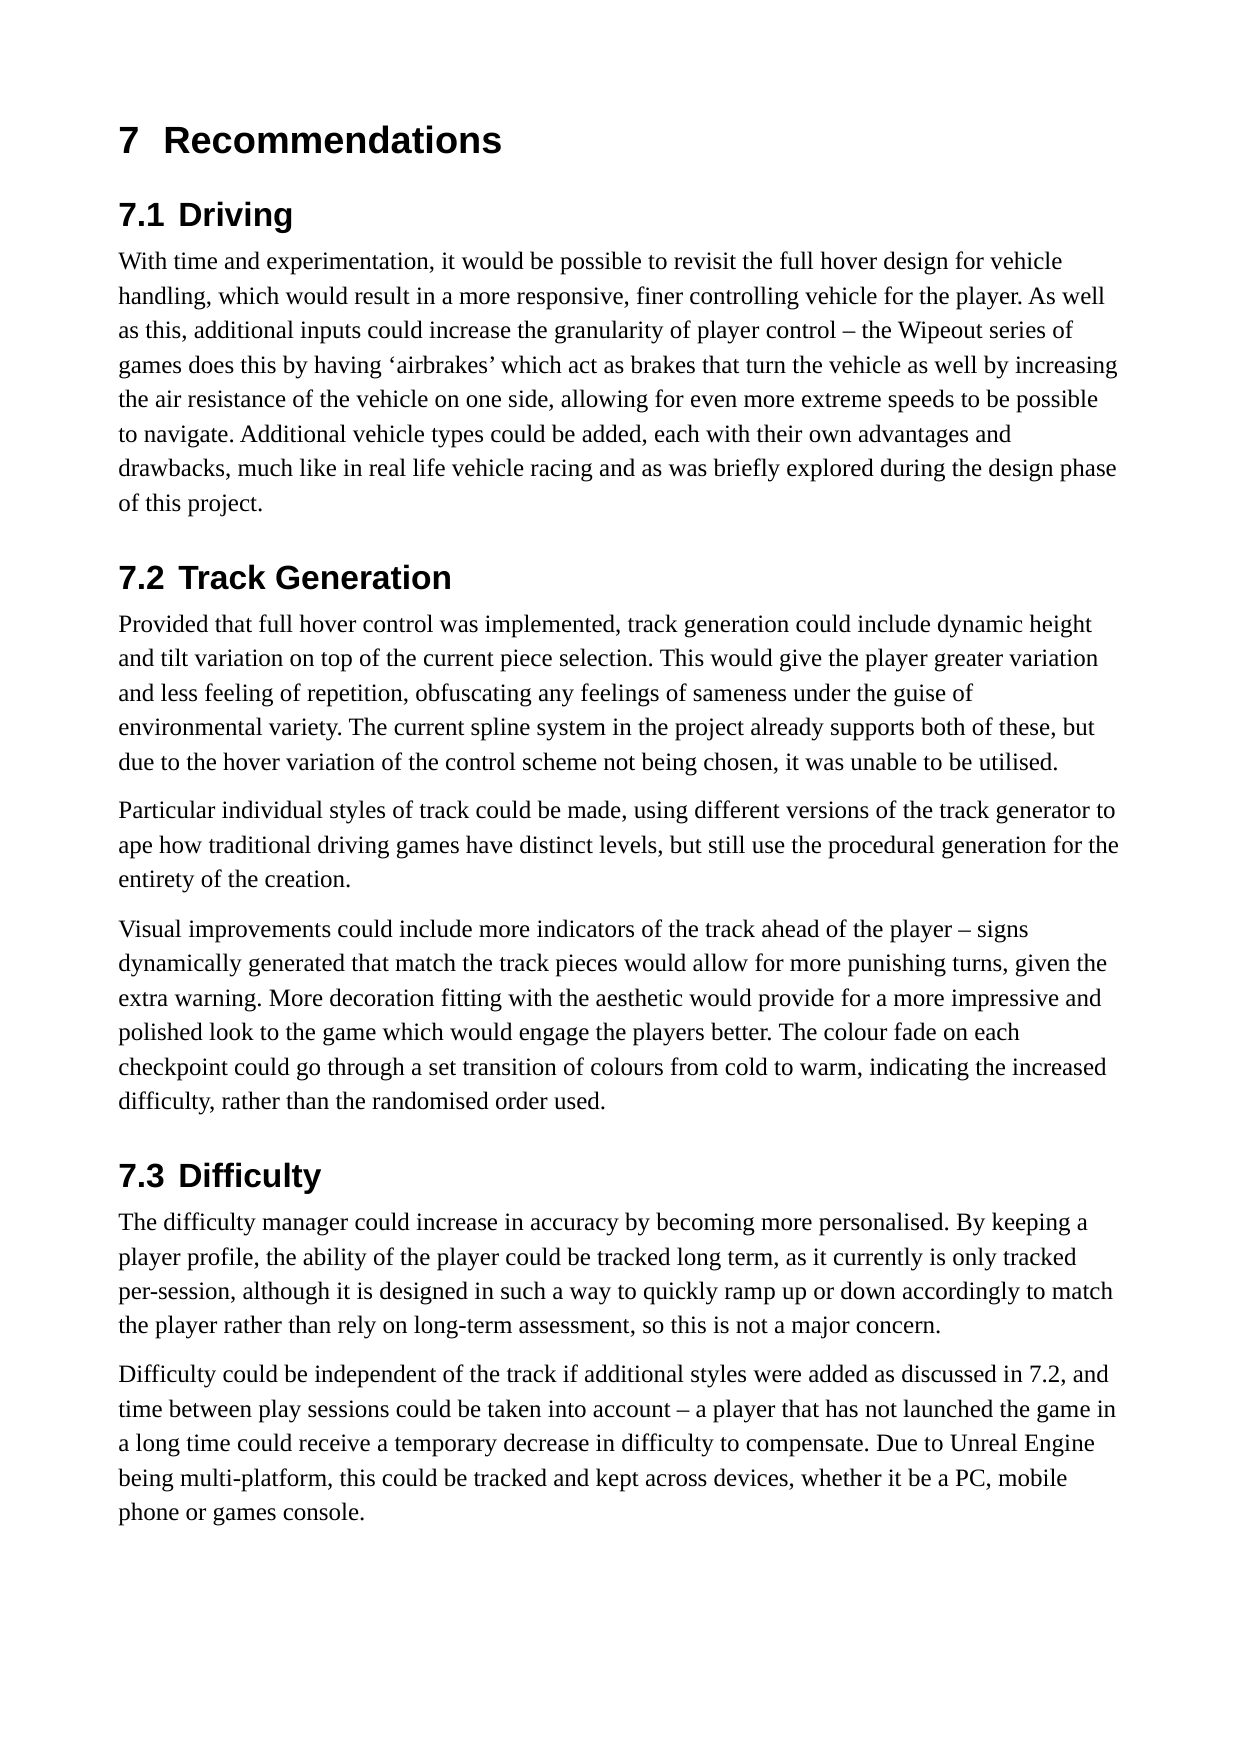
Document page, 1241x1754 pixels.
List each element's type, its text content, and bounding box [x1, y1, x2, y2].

text Provided that full hover control was implemented, track generation could include dynamic height and tilt variation on top of the current piece selection. This would give the player greater variation and less feeling of repetition, obfuscating any feelings of sameness under the guise of environmental variety. The current spline system in the project already supports both of these, but due to the hover variation of the control scheme not being chosen, it was unable to be utilised. [118, 609, 1122, 775]
text Visual improvements could include more indicators of the track ahead of the player – signs dynamically generated that match the track pieces would allow for more punishing turns, given the extra warning. More decoration fitting with the aesthetic would provide for a more impressive and polished look to the game which would engage the players better. The colour fade on each checkpoint could go through a set transition of colours from cold to warm, indicating the increased difficulty, rather than the randomised order used. [118, 914, 1122, 1115]
text The difficulty manager could increase in accuracy by becoming more personalised. By keeping a player profile, the ability of the player could be tracked long term, as it currently is only tracked per-session, although it is designed in such a way to quickly ramp up or down accordingly to match the player rather than rely on long-term assessment, so this is not a major concern. [118, 1207, 1122, 1339]
text Particular individual styles of track could be made, using different versions of the track generator to ape how traditional driving games have distinct levels, but still use the procedural generation for the entirety of the creation. [118, 796, 1122, 893]
subtitle Recommendations [118, 118, 1122, 162]
text Difficulty could be independent of the track if additional styles were added as discussed in 7.2, and time between play sessions could be taken into account – a player that has not launched the game in a long time could receive a temporary decrease in difficulty to compensate. Due to Unreal Engine being multi-platform, this could be tracked and kept across devices, whether it be a PC, mobile phone or games console. [118, 1359, 1122, 1526]
subtitle Track Generation [118, 557, 1122, 596]
text With time and experimentation, it would be possible to revisit the full hover design for vehicle handling, which would result in a more responsive, finer controlling vehicle for the player. As well as this, additional inputs could increase the granularity of player control – the Wipeout series of games does this by having ‘airbrakes’ which act as brakes that turn the vehicle as well by increasing the air resistance of the vehicle on one side, allowing for even more extreme speeds to be possible to navigate. Additional vehicle types could be added, each with their own advantages and drawbacks, much like in real life vehicle racing and as was briefly explored during the design phase of this project. [118, 246, 1122, 516]
subtitle Driving [118, 195, 1122, 234]
subtitle Difficulty [118, 1156, 1122, 1194]
